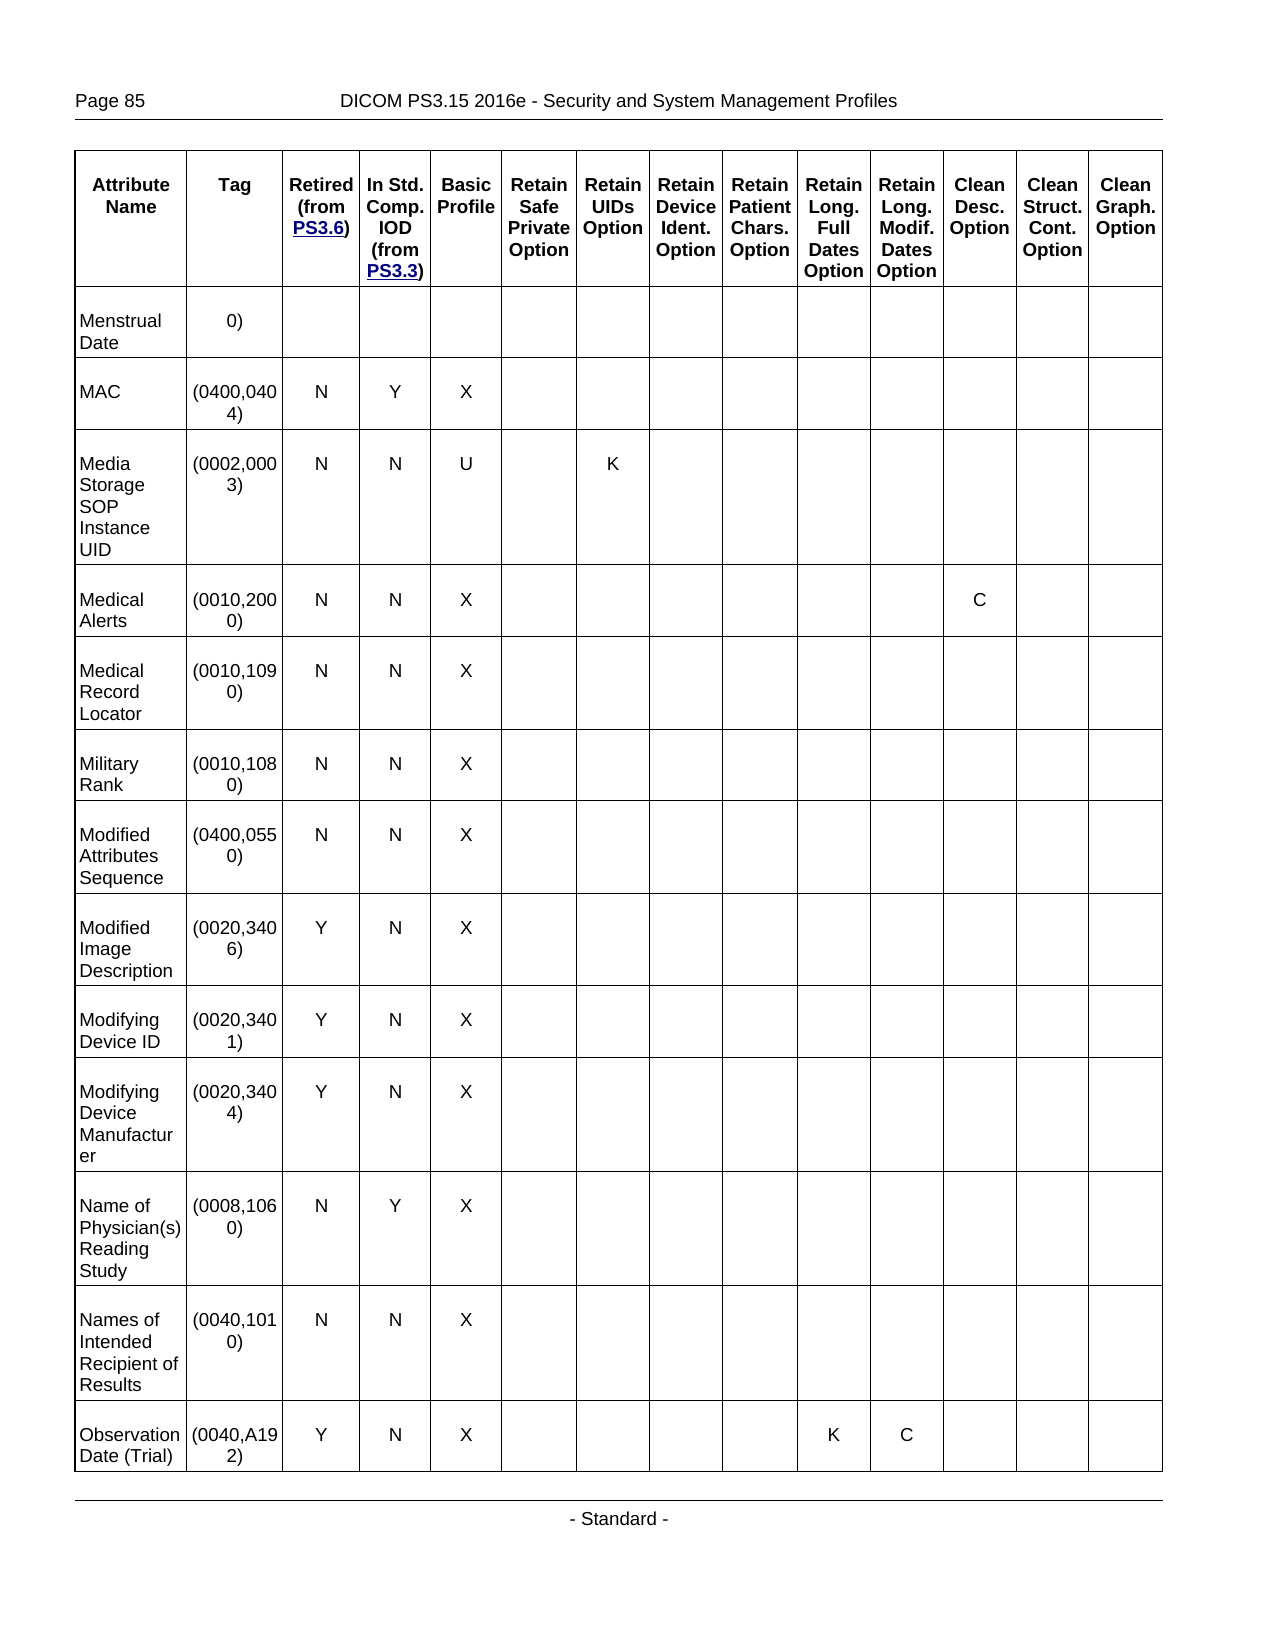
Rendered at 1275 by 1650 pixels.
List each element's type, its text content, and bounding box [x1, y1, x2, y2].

table_header Clean Desc. Option [944, 151, 1016, 286]
table_cell [723, 1172, 797, 1285]
table_cell N [283, 430, 359, 564]
table_cell [798, 637, 870, 728]
table_cell [1089, 730, 1162, 800]
table_cell N [283, 1172, 359, 1285]
table_cell Modifying Device ID [76, 986, 186, 1057]
table_cell Medical Alerts [76, 565, 186, 636]
table_cell Menstrual Date [76, 287, 186, 357]
table_cell [944, 287, 1016, 357]
table_cell (0010,1080) [187, 730, 282, 800]
table_cell Modified Attributes Sequence [76, 801, 186, 892]
table_cell N [283, 1286, 359, 1400]
table_cell N [360, 801, 430, 892]
table_cell [650, 637, 722, 728]
table_cell [1017, 287, 1088, 357]
table_cell [650, 801, 722, 892]
table_cell [502, 1286, 576, 1400]
table_cell X [431, 565, 501, 636]
table_cell [1017, 430, 1088, 564]
table_cell N [360, 637, 430, 728]
table_cell [1089, 430, 1162, 564]
table_cell [723, 1401, 797, 1471]
table_cell [577, 358, 649, 428]
table_cell [650, 287, 722, 357]
table_cell N [283, 801, 359, 892]
table_cell Modified Image Description [76, 894, 186, 985]
table_cell [871, 430, 943, 564]
table_cell [1089, 986, 1162, 1057]
table_header Retain Long. Modif. Dates Option [871, 151, 943, 286]
table_cell [944, 1058, 1016, 1171]
table_cell X [431, 801, 501, 892]
table_cell [577, 986, 649, 1057]
table_cell [871, 894, 943, 985]
table_cell [798, 894, 870, 985]
table_cell [871, 637, 943, 728]
table_cell [502, 894, 576, 985]
table_cell [944, 358, 1016, 428]
table_cell (0020,3406) [187, 894, 282, 985]
table_cell [1017, 801, 1088, 892]
table_cell N [360, 894, 430, 985]
table_cell [1089, 1401, 1162, 1471]
table_cell [1017, 1401, 1088, 1471]
table_cell [1017, 986, 1088, 1057]
table_cell X [431, 1286, 501, 1400]
table_cell [871, 1058, 943, 1171]
table_cell [723, 287, 797, 357]
table_cell (0040,1010) [187, 1286, 282, 1400]
table_header Retain Patient Chars. Option [723, 151, 797, 286]
table_header In Std. Comp. IOD (from PS3.3) [360, 151, 430, 286]
table_cell [1089, 1172, 1162, 1285]
table_cell [1089, 287, 1162, 357]
table_cell [798, 565, 870, 636]
table_cell [577, 1401, 649, 1471]
table_cell [798, 801, 870, 892]
table_cell [650, 1286, 722, 1400]
table_cell [871, 1172, 943, 1285]
table_cell [650, 894, 722, 985]
table_cell [577, 1058, 649, 1171]
table_header Clean Struct. Cont. Option [1017, 151, 1088, 286]
table_cell X [431, 358, 501, 428]
table_cell [1089, 358, 1162, 428]
table_cell 0) [187, 287, 282, 357]
table_cell Observation Date (Trial) [76, 1401, 186, 1471]
table_cell [502, 986, 576, 1057]
table_cell N [360, 1401, 430, 1471]
table_cell N [360, 986, 430, 1057]
table_cell [360, 287, 430, 357]
table_cell [502, 1058, 576, 1171]
table_header Retain Device Ident. Option [650, 151, 722, 286]
table_cell [650, 358, 722, 428]
table_cell [798, 1172, 870, 1285]
table_cell [577, 730, 649, 800]
table_cell [944, 801, 1016, 892]
table_cell (0008,1060) [187, 1172, 282, 1285]
table_cell [1017, 1058, 1088, 1171]
table_cell U [431, 430, 501, 564]
table_cell (0040,A192) [187, 1401, 282, 1471]
table_cell [650, 1172, 722, 1285]
table_cell N [283, 565, 359, 636]
table_cell X [431, 637, 501, 728]
table_cell [723, 565, 797, 636]
table_cell [650, 730, 722, 800]
table_cell [871, 358, 943, 428]
table_cell [798, 287, 870, 357]
table_cell [723, 358, 797, 428]
table_cell [1017, 637, 1088, 728]
table_cell C [944, 565, 1016, 636]
table_cell Military Rank [76, 730, 186, 800]
table_cell [502, 358, 576, 428]
table_cell Y [283, 894, 359, 985]
table_cell [1089, 565, 1162, 636]
table_cell [798, 430, 870, 564]
table_cell [502, 730, 576, 800]
table_cell Medical Record Locator [76, 637, 186, 728]
table_cell [944, 894, 1016, 985]
table_cell N [360, 1058, 430, 1171]
table_cell (0002,0003) [187, 430, 282, 564]
table_cell [577, 1286, 649, 1400]
table_cell C [871, 1401, 943, 1471]
table_cell [1089, 801, 1162, 892]
table_cell N [283, 637, 359, 728]
table_cell [944, 1286, 1016, 1400]
table_cell [871, 287, 943, 357]
table_cell (0020,3404) [187, 1058, 282, 1171]
table_cell [798, 730, 870, 800]
table_cell [1089, 1058, 1162, 1171]
table_cell [577, 801, 649, 892]
table_cell [871, 565, 943, 636]
table_cell N [283, 358, 359, 428]
table_cell [1017, 730, 1088, 800]
table_cell [577, 1172, 649, 1285]
table_cell X [431, 1401, 501, 1471]
table_cell [1017, 1172, 1088, 1285]
table_header Clean Graph. Option [1089, 151, 1162, 286]
table_cell (0020,3401) [187, 986, 282, 1057]
table_cell Names of Intended Recipient of Results [76, 1286, 186, 1400]
table_cell X [431, 730, 501, 800]
table_cell [431, 287, 501, 357]
table_cell [502, 565, 576, 636]
table_cell [1089, 894, 1162, 985]
table_header Tag [187, 151, 282, 286]
table_cell [871, 986, 943, 1057]
table_cell [944, 986, 1016, 1057]
table_cell Y [360, 358, 430, 428]
table_cell [283, 287, 359, 357]
table_cell [650, 565, 722, 636]
table_cell N [360, 565, 430, 636]
table_cell [798, 1286, 870, 1400]
table_cell X [431, 894, 501, 985]
table_cell [577, 565, 649, 636]
table_cell N [360, 430, 430, 564]
table_header Attribute Name [76, 151, 186, 286]
table_cell [502, 430, 576, 564]
table_cell (0400,0404) [187, 358, 282, 428]
table_cell N [283, 730, 359, 800]
table_cell [650, 986, 722, 1057]
table_cell [871, 801, 943, 892]
table_cell [944, 1172, 1016, 1285]
table_cell Media Storage SOP Instance UID [76, 430, 186, 564]
table_cell [871, 1286, 943, 1400]
table_cell [944, 730, 1016, 800]
table_cell [577, 637, 649, 728]
table_cell [944, 430, 1016, 564]
table_cell [723, 894, 797, 985]
table_cell [1089, 637, 1162, 728]
table_cell [650, 430, 722, 564]
table_header Retain Long. Full Dates Option [798, 151, 870, 286]
table_cell [723, 1058, 797, 1171]
table_cell [502, 1401, 576, 1471]
table_cell N [360, 730, 430, 800]
table_cell [723, 801, 797, 892]
table_cell [1017, 358, 1088, 428]
table_cell [1017, 1286, 1088, 1400]
table_cell [502, 1172, 576, 1285]
table_header Retired (from PS3.6) [283, 151, 359, 286]
table_cell [798, 358, 870, 428]
table_cell [723, 430, 797, 564]
table_cell [1017, 894, 1088, 985]
table_cell Name of Physician(s) Reading Study [76, 1172, 186, 1285]
table_cell Modifying Device Manufacturer [76, 1058, 186, 1171]
table_cell [502, 637, 576, 728]
table_cell (0400,0550) [187, 801, 282, 892]
table_cell X [431, 1058, 501, 1171]
table_cell [502, 801, 576, 892]
table_cell [723, 986, 797, 1057]
table_cell [650, 1058, 722, 1171]
table_header Retain Safe Private Option [502, 151, 576, 286]
table_cell [1089, 1286, 1162, 1400]
table_cell [798, 1058, 870, 1171]
table_cell [871, 730, 943, 800]
table_cell [650, 1401, 722, 1471]
table_header Basic Profile [431, 151, 501, 286]
table_cell MAC [76, 358, 186, 428]
table_cell N [360, 1286, 430, 1400]
table_cell X [431, 986, 501, 1057]
table_cell Y [283, 1058, 359, 1171]
table_cell Y [283, 986, 359, 1057]
table_cell [1017, 565, 1088, 636]
table_cell K [798, 1401, 870, 1471]
table_cell Y [360, 1172, 430, 1285]
table_cell [577, 894, 649, 985]
table_cell [723, 730, 797, 800]
table_cell (0010,2000) [187, 565, 282, 636]
table_cell [723, 637, 797, 728]
table_cell [577, 287, 649, 357]
table_cell X [431, 1172, 501, 1285]
table_cell [944, 1401, 1016, 1471]
table_cell (0010,1090) [187, 637, 282, 728]
table_cell Y [283, 1401, 359, 1471]
table_cell [798, 986, 870, 1057]
table_cell K [577, 430, 649, 564]
table_cell [502, 287, 576, 357]
table_cell [723, 1286, 797, 1400]
table_header Retain UIDs Option [577, 151, 649, 286]
table_cell [944, 637, 1016, 728]
